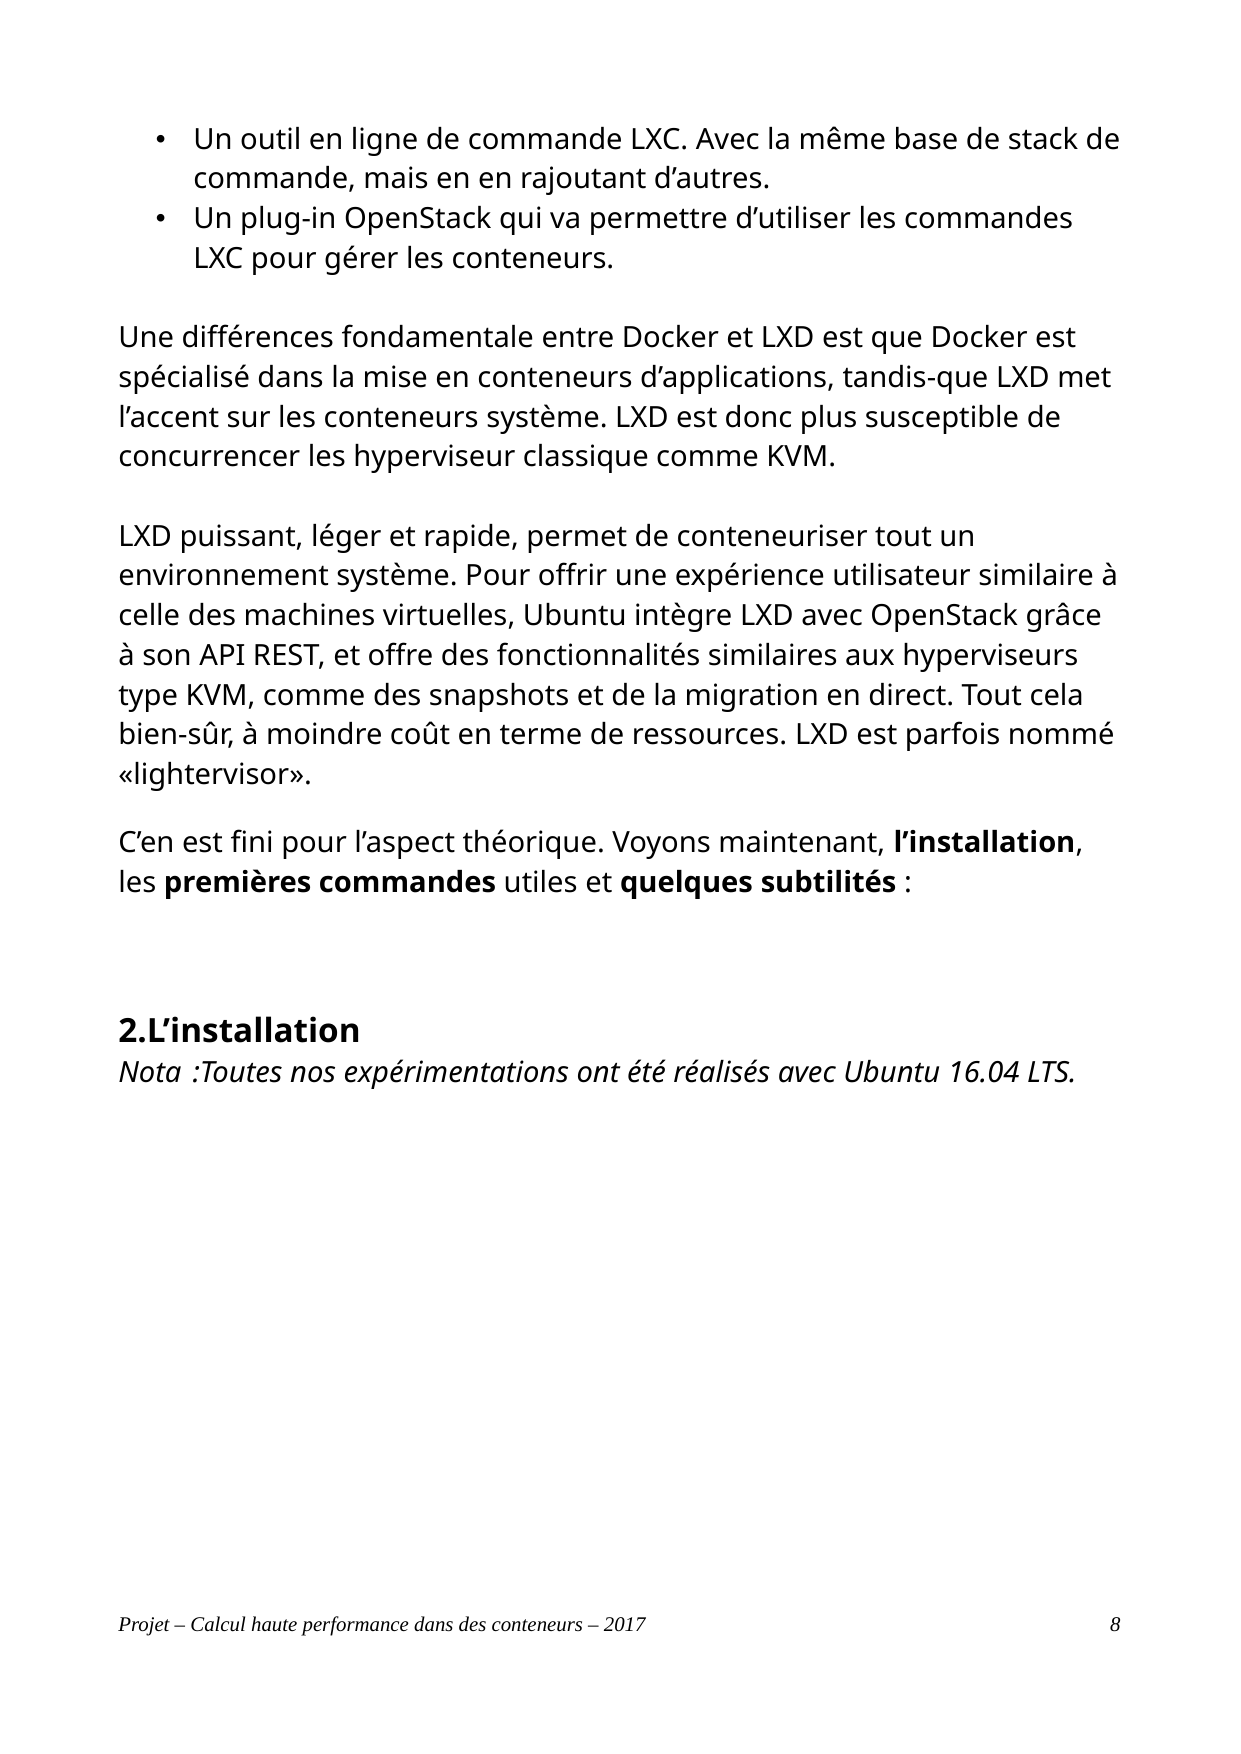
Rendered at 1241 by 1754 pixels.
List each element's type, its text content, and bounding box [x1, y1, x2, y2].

text LXD puissant, léger et rapide, permet de conteneuriser tout un environnement système. Pour offrir une expérience utilisateur similaire à celle des machines virtuelles, Ubuntu intègre LXD avec OpenStack grâce à son API REST, et offre des fonctionnalités similaires aux hyperviseurs type KVM, comme des snapshots et de la migration en direct. Tout cela bien-sûr, à moindre coût en terme de ressources. LXD est parfois nommé «lightervisor». [118, 515, 1122, 793]
list Un outil en ligne de commande LXC. Avec la même base de stack de commande, mais en en rajoutant d’autres. [156, 118, 1122, 197]
text Une différences fondamentale entre Docker et LXD est que Docker est spécialisé dans la mise en conteneurs d’applications, tandis-que LXD met l’accent sur les conteneurs système. LXD est donc plus susceptible de concurrencer les hyperviseur classique comme KVM. [118, 317, 1122, 475]
text C’en est fini pour l’aspect théorique. Voyons maintenant, l’installation, les premières commandes utiles et quelques subtilités : [118, 822, 1122, 901]
text Nota :Toutes nos expérimentations ont été réalisés avec Ubuntu 16.04 LTS. [118, 1052, 1122, 1091]
list Un plug-in OpenStack qui va permettre d’utiliser les commandes LXC pour gérer les conteneurs. [156, 197, 1122, 277]
text 2.L’installation [118, 1006, 1122, 1052]
